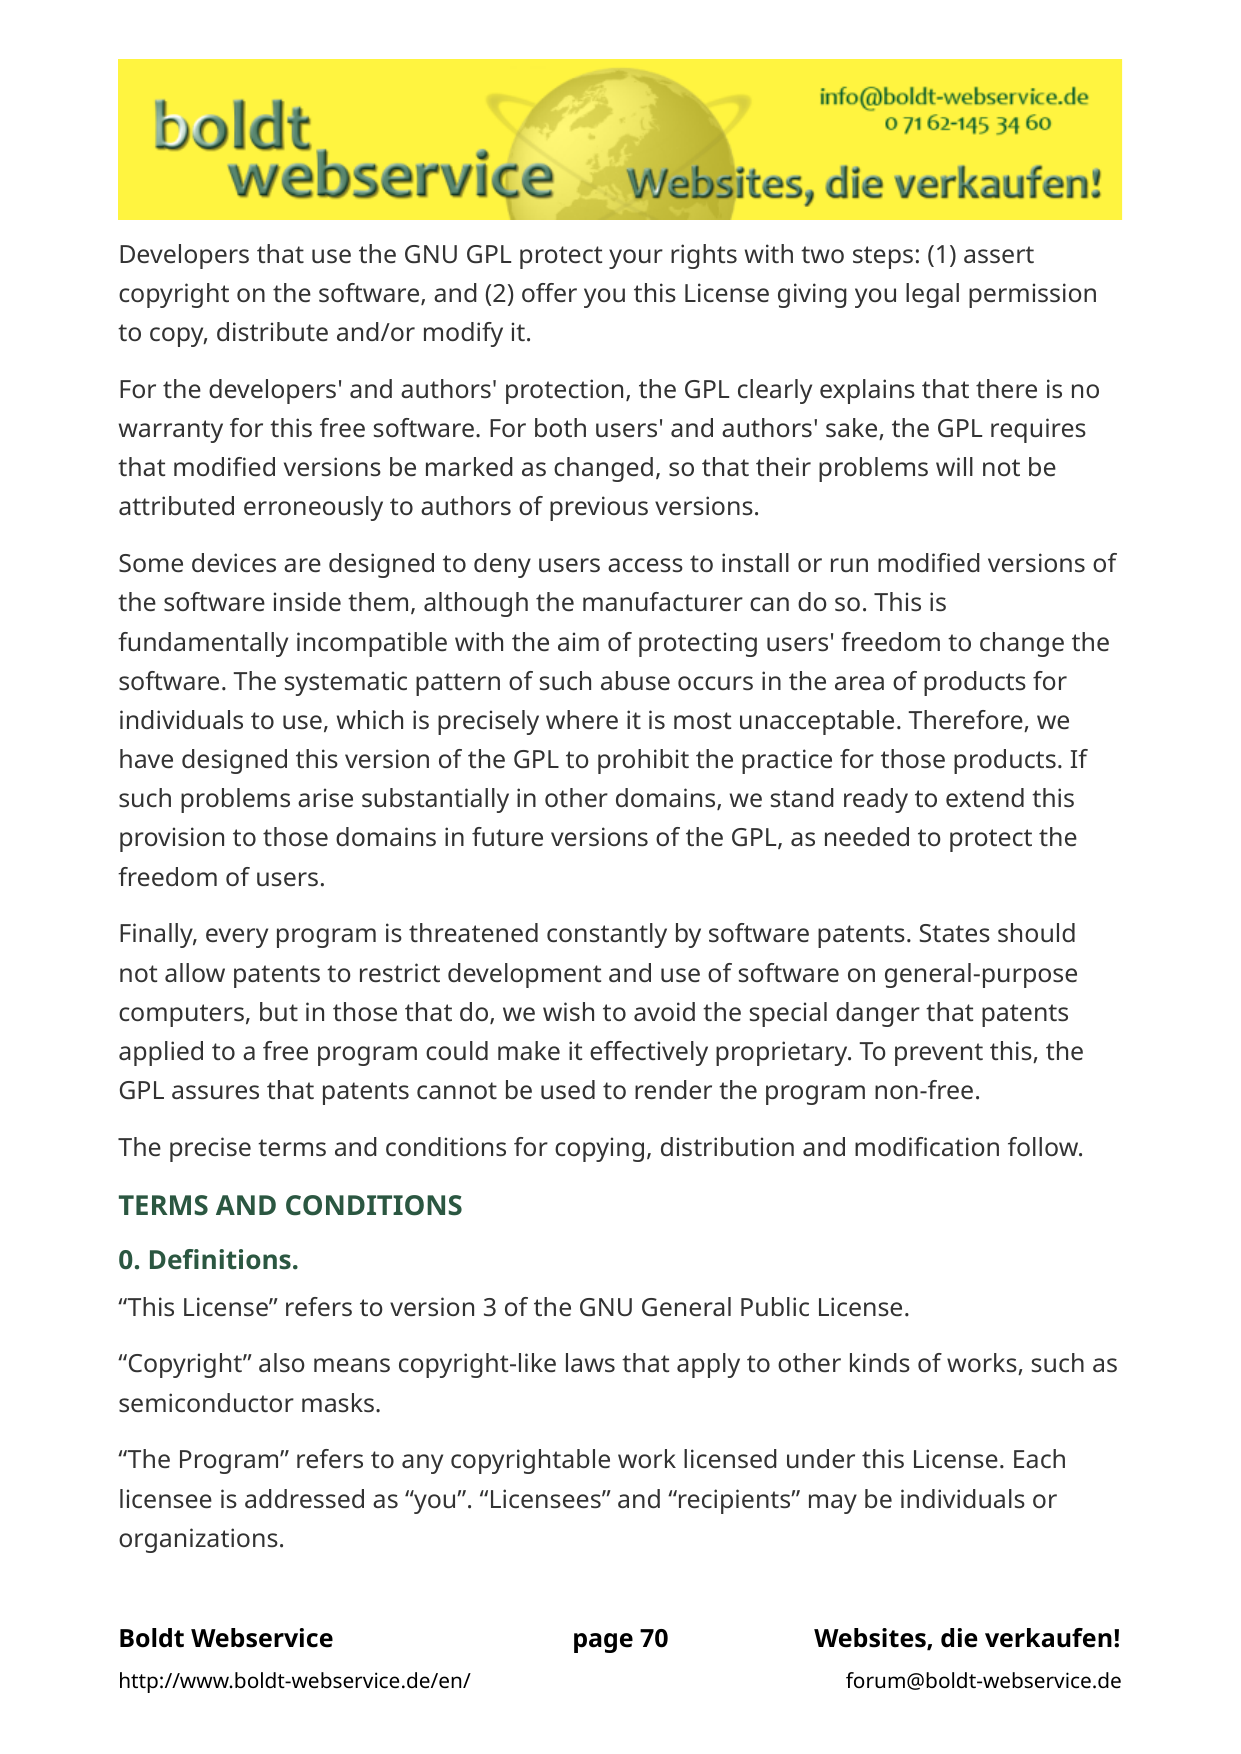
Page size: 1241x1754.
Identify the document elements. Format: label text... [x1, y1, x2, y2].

subtitle 0. Definitions. [118, 1242, 1122, 1277]
text For the developers' and authors' protection, the GPL clearly explains that there is no warranty for this free software. For both users' and authors' sake, the GPL requires that modified versions be marked as changed, so that their problems will not be attributed erroneously to authors of previous versions. [118, 371, 1122, 523]
text The precise terms and conditions for copying, distribution and modification follow. [118, 1129, 1122, 1164]
subtitle TERMS AND CONDITIONS [118, 1186, 1122, 1224]
text “Copyright” also means copyright-like laws that apply to other kinds of works, such as semiconductor masks. [118, 1346, 1122, 1419]
text “This License” refers to version 3 of the GNU General Public License. [118, 1289, 1122, 1323]
text “The Program” refers to any copyrightable work licensed under this License. Each licensee is addressed as “you”. “Licensees” and “recipients” may be individuals or organizations. [118, 1442, 1122, 1554]
text Some devices are designed to deny users access to install or run modified versions of the software inside them, although the manufacturer can do so. This is fundamentally incompatible with the aim of protecting users' freedom to change the software. The systematic pattern of such abuse occurs in the area of products for individuals to use, which is precisely where it is most unacceptable. Therefore, we have designed this version of the GPL to prohibit the practice for those products. If such problems arise substantially in other domains, we stand ready to extend this provision to those domains in future versions of the GPL, as needed to protect the freedom of users. [118, 546, 1122, 893]
text Finally, every program is threatened constantly by software patents. States should not allow patents to restrict development and use of software on general-purpose computers, but in those that do, we wish to avoid the special danger that patents applied to a free program could make it effectively proprietary. To prevent this, the GPL assures that patents cannot be used to render the program non-free. [118, 916, 1122, 1107]
picture [118, 59, 1123, 220]
text Developers that use the GNU GPL protect your rights with two steps: (1) assert copyright on the software, and (2) offer you this License giving you legal permission to copy, distribute and/or modify it. [118, 236, 1122, 349]
